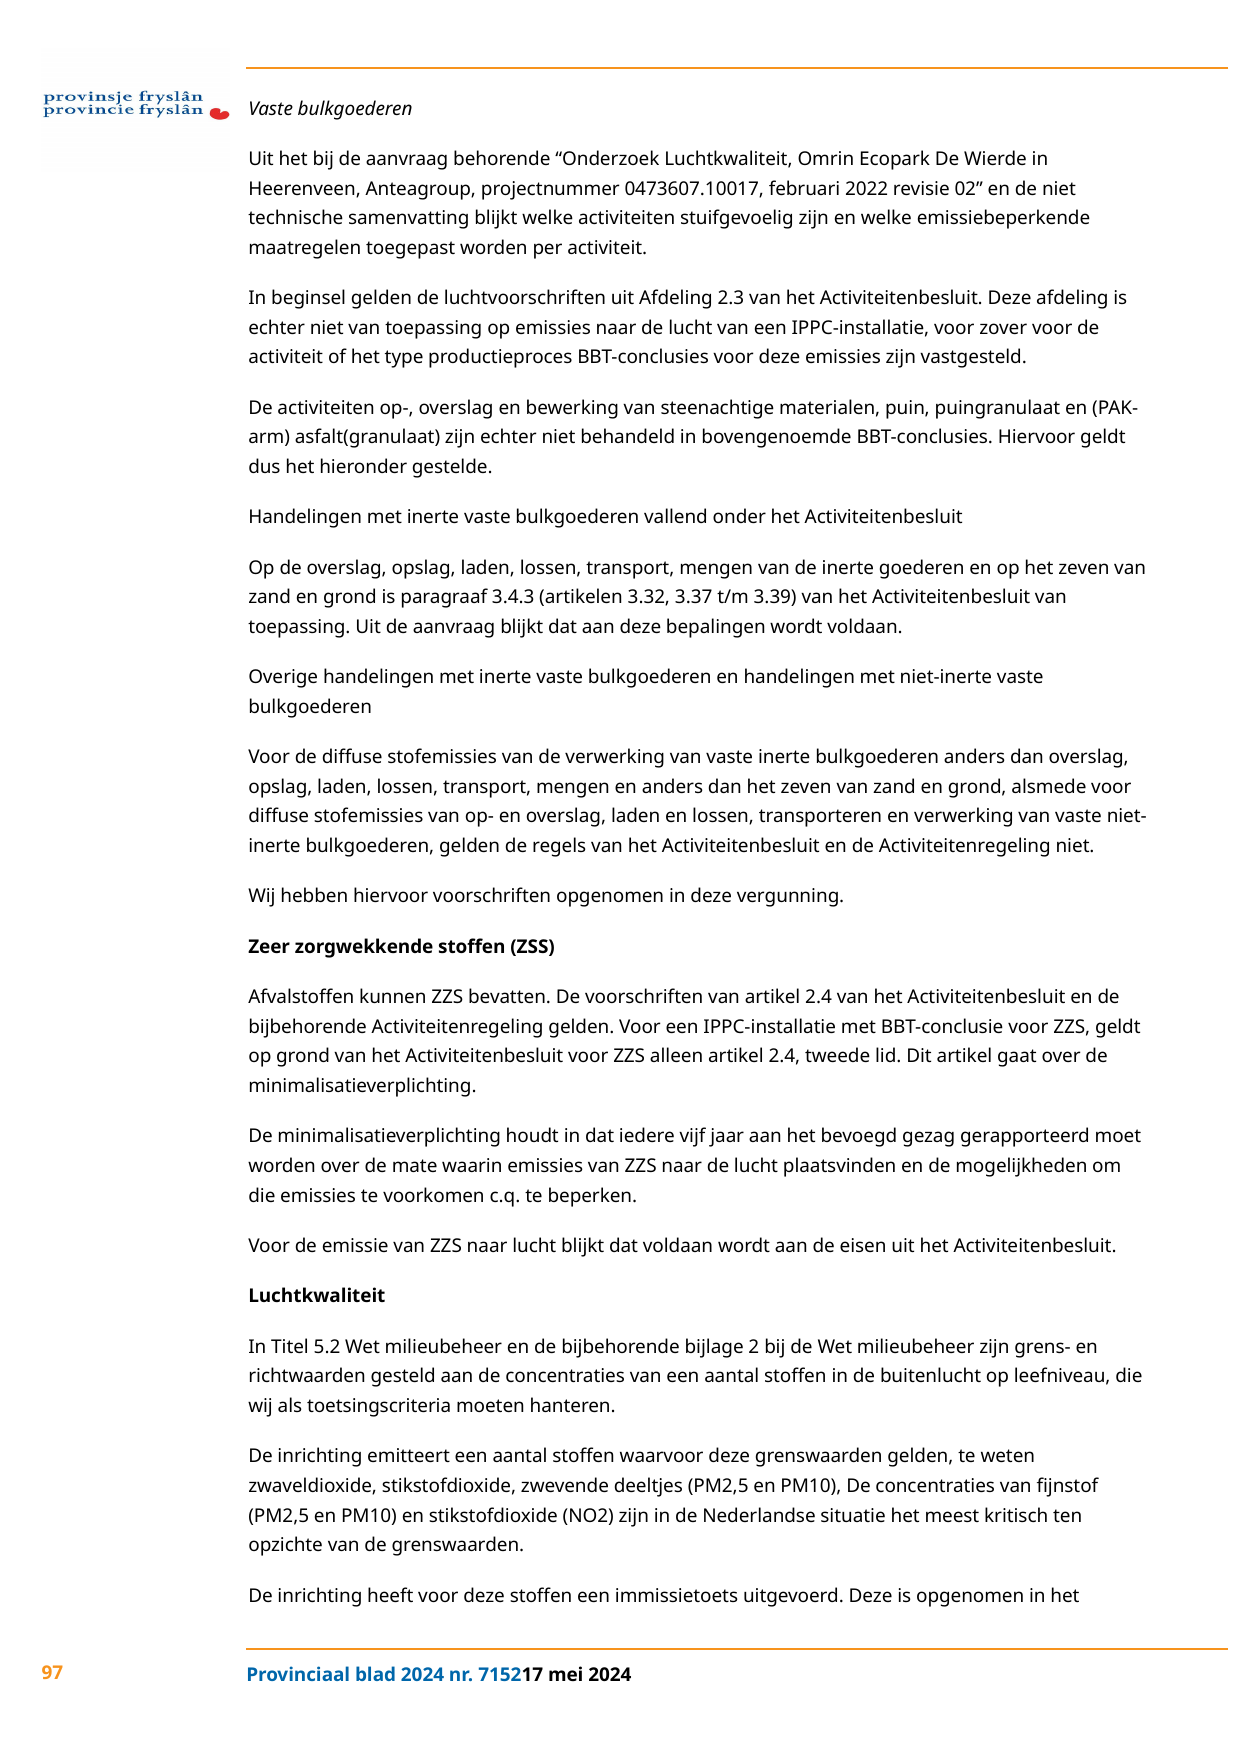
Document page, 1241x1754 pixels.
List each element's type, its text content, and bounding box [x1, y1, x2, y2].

text Voor de emissie van ZZS naar lucht blijkt dat voldaan wordt aan de eisen uit het Activiteitenbesluit. [248, 1232, 1152, 1258]
text Uit het bij de aanvraag behorende “Onderzoek Luchtkwaliteit, Omrin Ecopark De Wierde in Heerenveen, Anteagroup, projectnummer 0473607.10017, februari 2022 revisie 02” en de niet technische samenvatting blijkt welke activiteiten stuifgevoelig zijn en welke emissiebeperkende maatregelen toegepast worden per activiteit. [248, 145, 1152, 260]
text Voor de diffuse stofemissies van de verwerking van vaste inerte bulkgoederen anders dan overslag, opslag, laden, lossen, transport, mengen en anders dan het zeven van zand en grond, alsmede voor diffuse stofemissies van op- en overslag, laden en lossen, transporteren en verwerking van vaste niet-inerte bulkgoederen, gelden de regels van het Activiteitenbesluit en de Activiteitenregeling niet. [248, 743, 1152, 858]
picture [41, 47, 231, 172]
text De minimalisatieverplichting houdt in dat iedere vijf jaar aan het bevoegd gezag gerapporteerd moet worden over de mate waarin emissies van ZZS naar de lucht plaatsvinden en de mogelijkheden om die emissies te voorkomen c.q. te beperken. [248, 1123, 1152, 1208]
text Zeer zorgwekkende stoffen (ZSS) [248, 933, 1152, 959]
text Wij hebben hiervoor voorschriften opgenomen in deze vergunning. [248, 883, 1152, 908]
text In beginsel gelden de luchtvoorschriften uit Afdeling 2.3 van het Activiteitenbesluit. Deze afdeling is echter niet van toepassing op emissies naar de lucht van een IPPC-installatie, voor zover voor de activiteit of het type productieproces BBT-conclusies voor deze emissies zijn vastgesteld. [248, 284, 1152, 369]
text In Titel 5.2 Wet milieubeheer en de bijbehorende bijlage 2 bij de Wet milieubeheer zijn grens- en richtwaarden gesteld aan de concentraties van een aantal stoffen in de buitenlucht op leefniveau, die wij als toetsingscriteria moeten hanteren. [248, 1333, 1152, 1418]
text Overige handelingen met inerte vaste bulkgoederen en handelingen met niet-inerte vaste bulkgoederen [248, 663, 1152, 719]
text De activiteiten op-, overslag en bewerking van steenachtige materialen, puin, puingranulaat en (PAK-arm) asfalt(granulaat) zijn echter niet behandeld in bovengenoemde BBT-conclusies. Hiervoor geldt dus het hieronder gestelde. [248, 394, 1152, 479]
text Vaste bulkgoederen [248, 95, 1152, 121]
text Luchtkwaliteit [248, 1283, 1152, 1308]
text De inrichting heeft voor deze stoffen een immissietoets uitgevoerd. Deze is opgenomen in het [248, 1582, 1152, 1608]
text Afvalstoffen kunnen ZZS bevatten. De voorschriften van artikel 2.4 van het Activiteitenbesluit en de bijbehorende Activiteitenregeling gelden. Voor een IPPC-installatie met BBT-conclusie voor ZZS, geldt op grond van het Activiteitenbesluit voor ZZS alleen artikel 2.4, tweede lid. Dit artikel gaat over de minimalisatieverplichting. [248, 983, 1152, 1098]
text Handelingen met inerte vaste bulkgoederen vallend onder het Activiteitenbesluit [248, 503, 1152, 529]
text Op de overslag, opslag, laden, lossen, transport, mengen van de inerte goederen en op het zeven van zand en grond is paragraaf 3.4.3 (artikelen 3.32, 3.37 t/m 3.39) van het Activiteitenbesluit van toepassing. Uit de aanvraag blijkt dat aan deze bepalingen wordt voldaan. [248, 554, 1152, 639]
text De inrichting emitteert een aantal stoffen waarvoor deze grenswaarden gelden, te weten zwaveldioxide, stikstofdioxide, zwevende deeltjes (PM2,5 en PM10), De concentraties van fijnstof (PM2,5 en PM10) en stikstofdioxide (NO2) zijn in de Nederlandse situatie het meest kritisch ten opzichte van de grenswaarden. [248, 1443, 1152, 1557]
